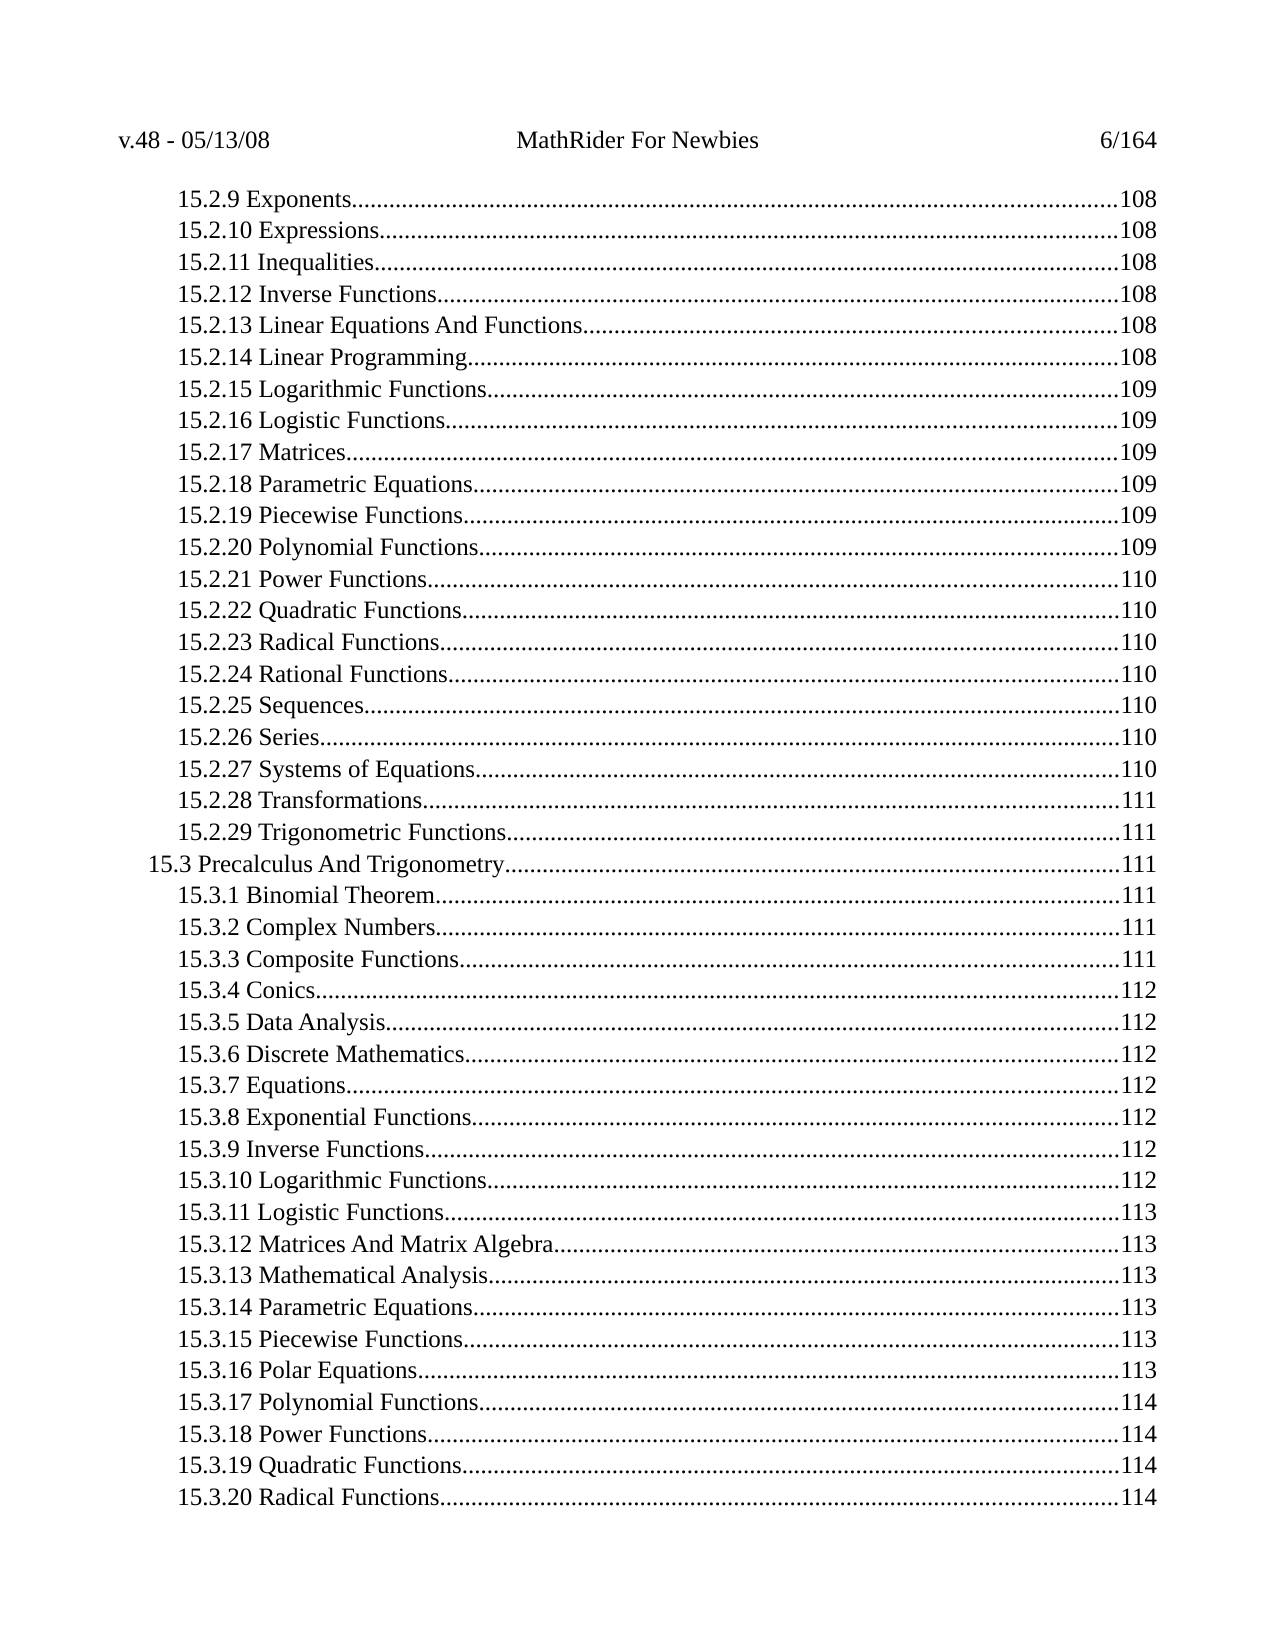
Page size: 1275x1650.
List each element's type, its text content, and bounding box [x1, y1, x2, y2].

text 15.3.15 Piecewise Functions 113 [177, 1324, 1157, 1353]
text 15.2.28 Transformations 111 [177, 786, 1157, 814]
text 15.3.4 Conics 112 [177, 976, 1157, 1004]
text 15.2.9 Exponents 108 [177, 184, 1157, 213]
text 15.2.25 Sequences 110 [177, 691, 1157, 719]
text 15.2.21 Power Functions 110 [177, 564, 1157, 593]
text 15.3.2 Complex Numbers 111 [177, 912, 1157, 941]
text 15.2.20 Polynomial Functions 109 [177, 532, 1157, 561]
text 15.2.26 Series 110 [177, 722, 1157, 751]
text 15.3.18 Power Functions 114 [177, 1419, 1157, 1448]
text 15.3.8 Exponential Functions 112 [177, 1102, 1157, 1131]
text 15.2.15 Logarithmic Functions 109 [177, 374, 1157, 403]
text 15.3.14 Parametric Equations 113 [177, 1292, 1157, 1321]
text 15.3.16 Polar Equations 113 [177, 1356, 1157, 1384]
text 15.2.10 Expressions 108 [177, 216, 1157, 244]
text 15.3.17 Polynomial Functions 114 [177, 1387, 1157, 1416]
text 15.3.7 Equations 112 [177, 1071, 1157, 1099]
text 15.2.19 Piecewise Functions 109 [177, 501, 1157, 529]
text 15.2.27 Systems of Equations 110 [177, 754, 1157, 783]
text 15.3.5 Data Analysis 112 [177, 1007, 1157, 1036]
text 15.2.17 Matrices 109 [177, 437, 1157, 466]
text 15.2.24 Rational Functions 110 [177, 659, 1157, 688]
text 15.2.14 Linear Programming 108 [177, 342, 1157, 371]
text 15.3.10 Logarithmic Functions 112 [177, 1166, 1157, 1194]
text 15.2.12 Inverse Functions 108 [177, 279, 1157, 308]
text 15.3.1 Binomial Theorem 111 [177, 881, 1157, 909]
text 15.3.12 Matrices And Matrix Algebra 113 [177, 1229, 1157, 1258]
text 15.3 Precalculus And Trigonometry 111 [148, 849, 1157, 878]
text 15.3.6 Discrete Mathematics 112 [177, 1039, 1157, 1068]
text 15.2.23 Radical Functions 110 [177, 627, 1157, 656]
text 15.2.22 Quadratic Functions 110 [177, 596, 1157, 624]
text 15.3.20 Radical Functions 114 [177, 1482, 1157, 1511]
text 15.2.18 Parametric Equations 109 [177, 469, 1157, 498]
text 15.3.9 Inverse Functions 112 [177, 1134, 1157, 1163]
text 15.3.11 Logistic Functions 113 [177, 1197, 1157, 1226]
text 15.2.29 Trigonometric Functions 111 [177, 817, 1157, 846]
text 15.3.19 Quadratic Functions 114 [177, 1451, 1157, 1479]
text 15.3.13 Mathematical Analysis 113 [177, 1261, 1157, 1289]
text 15.2.16 Logistic Functions 109 [177, 406, 1157, 434]
text 15.3.3 Composite Functions 111 [177, 944, 1157, 973]
text 15.2.13 Linear Equations And Functions 108 [177, 311, 1157, 339]
text 15.2.11 Inequalities 108 [177, 247, 1157, 276]
